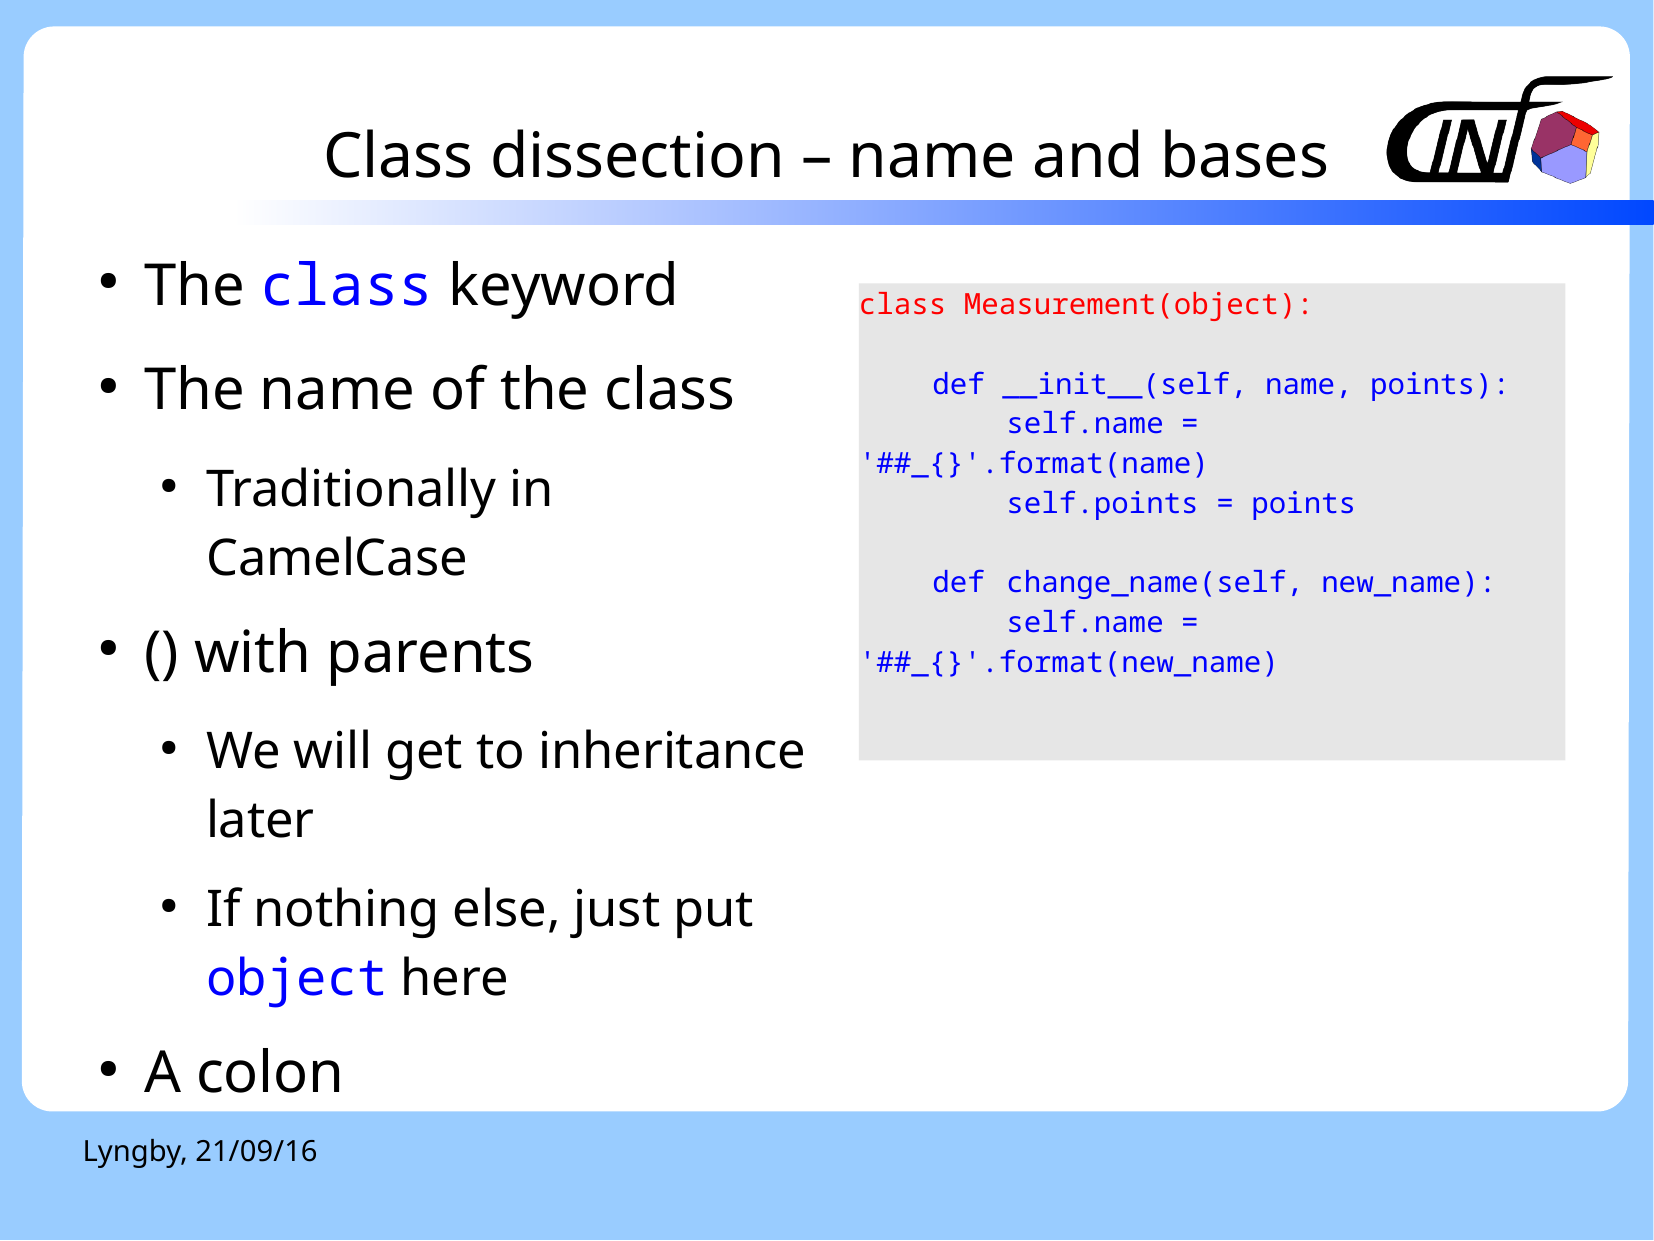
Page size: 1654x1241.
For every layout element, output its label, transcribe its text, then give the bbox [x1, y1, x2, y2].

text_box class Measurement(object): def __init__(self, name, points): self.name = '##_{}'.format(name) self.points = points def change_name(self, new_name): self.name = '##_{}'.format(new_name) [858, 302, 1566, 742]
list The class keyword The name of the class Traditionally in CamelCase () with parents We will get to inheritance later If nothing else, just put object here A colon [82, 242, 809, 1118]
title Class dissection – name and bases [82, 49, 1571, 257]
picture [1571, 76, 1613, 184]
